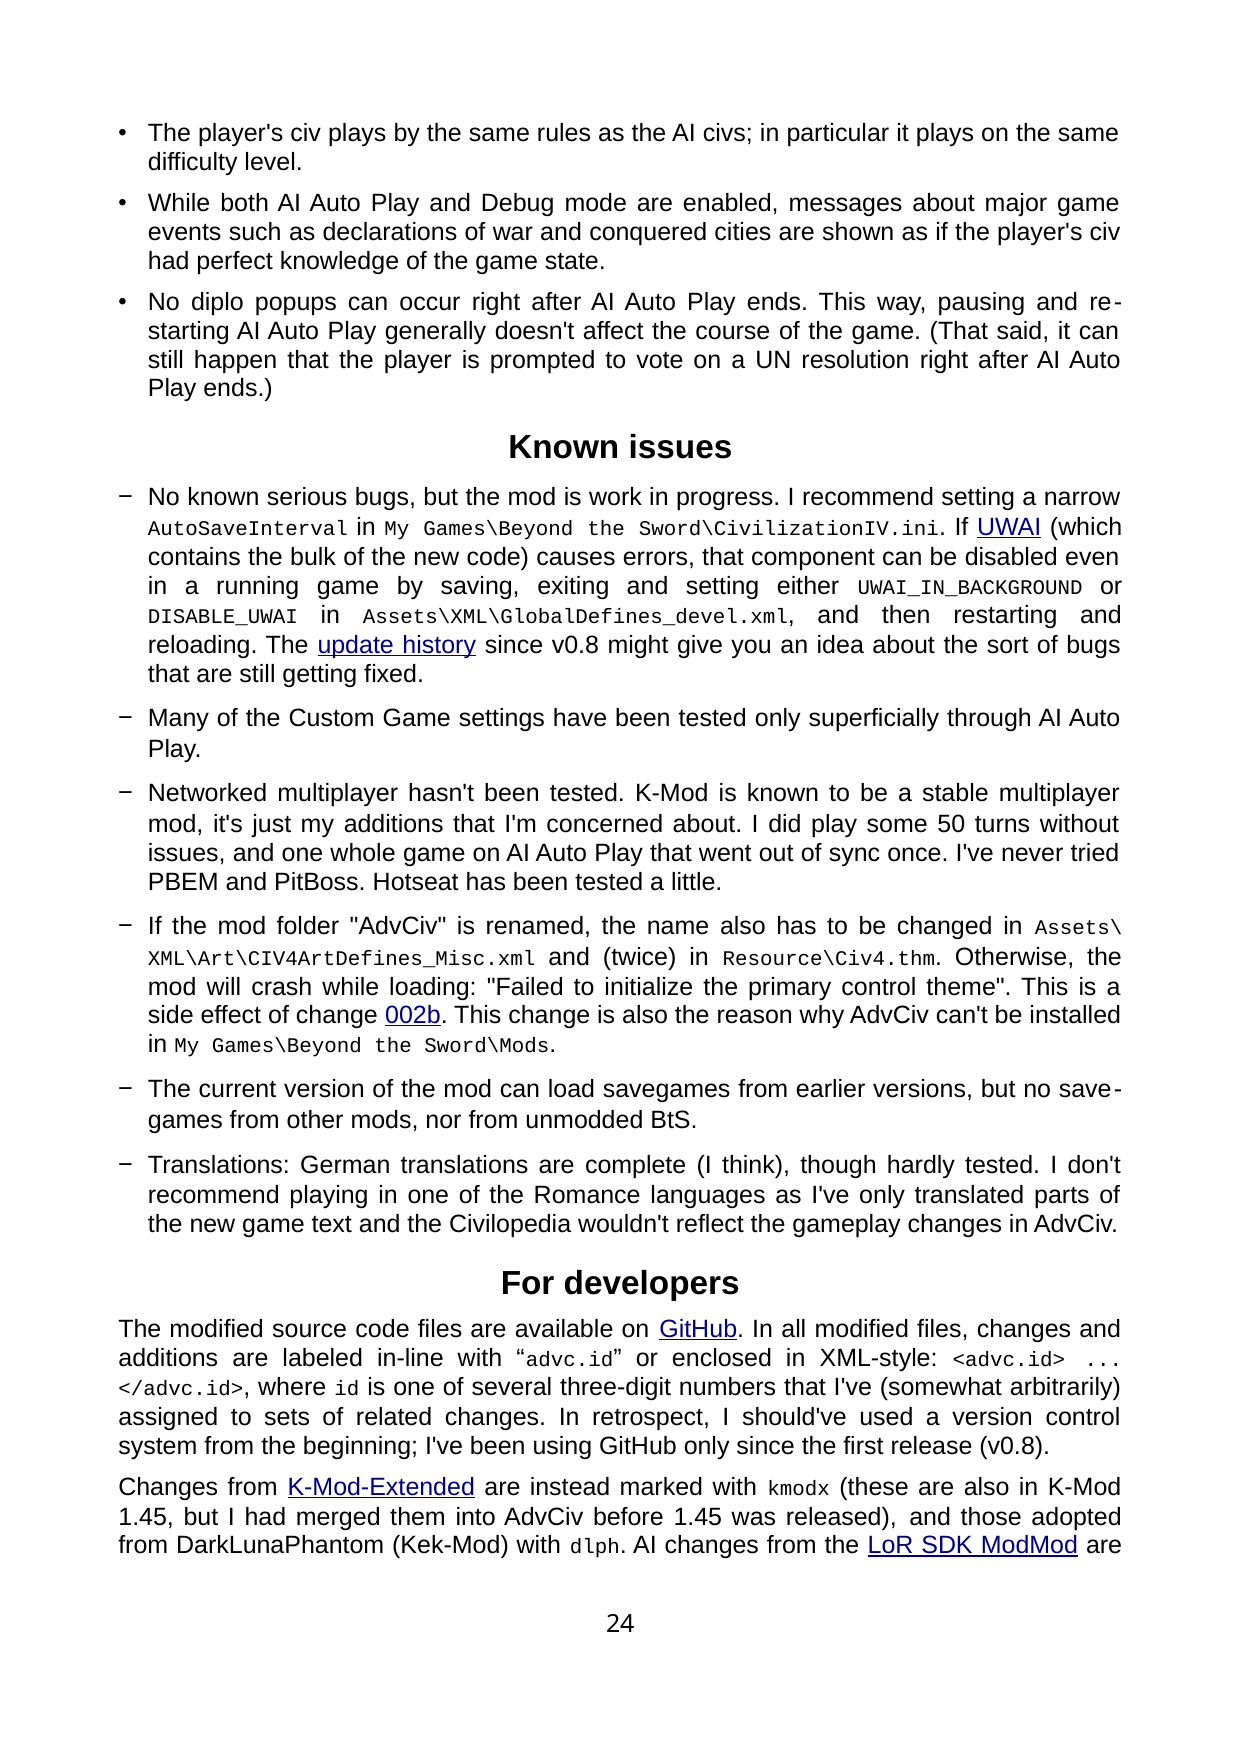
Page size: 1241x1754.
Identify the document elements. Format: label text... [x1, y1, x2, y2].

list The current version of the mod can load savegames from earlier versions, but no save­games from other mods, nor from unmodded BtS. [118, 1071, 1122, 1134]
text The modified source code files are available on GitHub. In all modified files, changes and additions are labeled in-line with “advc.id” or enclosed in XML-style: <advc.id> ... </advc.id>, where id is one of several three-digit numbers that I've (somewhat arbitrarily) assigned to sets of related changes. In retrospect, I should've used a version control system from the beginning; I've been using GitHub only since the first release (v0.8). [118, 1314, 1122, 1459]
subtitle Known issues [118, 427, 1122, 466]
list Networked multiplayer hasn't been tested. K-Mod is known to be a stable multiplayer mod, it's just my additions that I'm concerned about. I did play some 50 turns without issues, and one whole game on AI Auto Play that went out of sync once. I've never tried PBEM and PitBoss. Hotseat has been tested a little. [118, 775, 1122, 895]
list The player's civ plays by the same rules as the AI civs; in particular it plays on the same difficulty level. [118, 118, 1122, 176]
list No diplo popups can occur right after AI Auto Play ends. This way, pausing and re­starting AI Auto Play generally doesn't affect the course of the game. (That said, it can still happen that the player is prompted to vote on a UN resolution right after AI Auto Play ends.) [118, 287, 1122, 402]
subtitle For developers [118, 1263, 1122, 1301]
list Many of the Custom Game settings have been tested only superficially through AI Auto Play. [118, 700, 1122, 763]
list No known serious bugs, but the mod is work in progress. I recommend setting a narrow AutoSaveInterval in My Games\Beyond the Sword\CivilizationIV.ini. If UWAI (which contains the bulk of the new code) causes errors, that component can be disabled even in a running game by saving, exiting and setting either UWAI_IN_BACKGROUND or DISABLE_UWAI in Assets\XML\GlobalDefines_devel.xml, and then restarting and reloading. The update history since v0.8 might give you an idea about the sort of bugs that are still getting fixed. [118, 478, 1122, 687]
list Translations: German translations are complete (I think), though hardly tested. I don't recommend playing in one of the Romance languages as I've only translated parts of the new game text and the Civilopedia wouldn't reflect the gameplay changes in AdvCiv. [118, 1146, 1122, 1238]
text Changes from K-Mod-Extended are instead marked with kmodx (these are also in K-Mod 1.45, but I had merged them into AdvCiv before 1.45 was released), and those adopted from DarkLunaPhantom (Kek-Mod) with dlph. AI changes from the LoR SDK ModMod are [118, 1472, 1122, 1560]
list While both AI Auto Play and Debug mode are enabled, messages about major game events such as declarations of war and conquered cities are shown as if the player's civ had perfect knowledge of the game state. [118, 188, 1122, 274]
list If the mod folder "AdvCiv" is renamed, the name also has to be changed in Assets\ XML\Art\CIV4ArtDefines_Misc.xml and (twice) in Resource\Civ4.thm. Otherwise, the mod will crash while loading: "Failed to initialize the primary control theme". This is a side effect of change 002b. This change is also the reason why AdvCiv can't be installed in My Games\Beyond the Sword\Mods. [118, 908, 1122, 1059]
